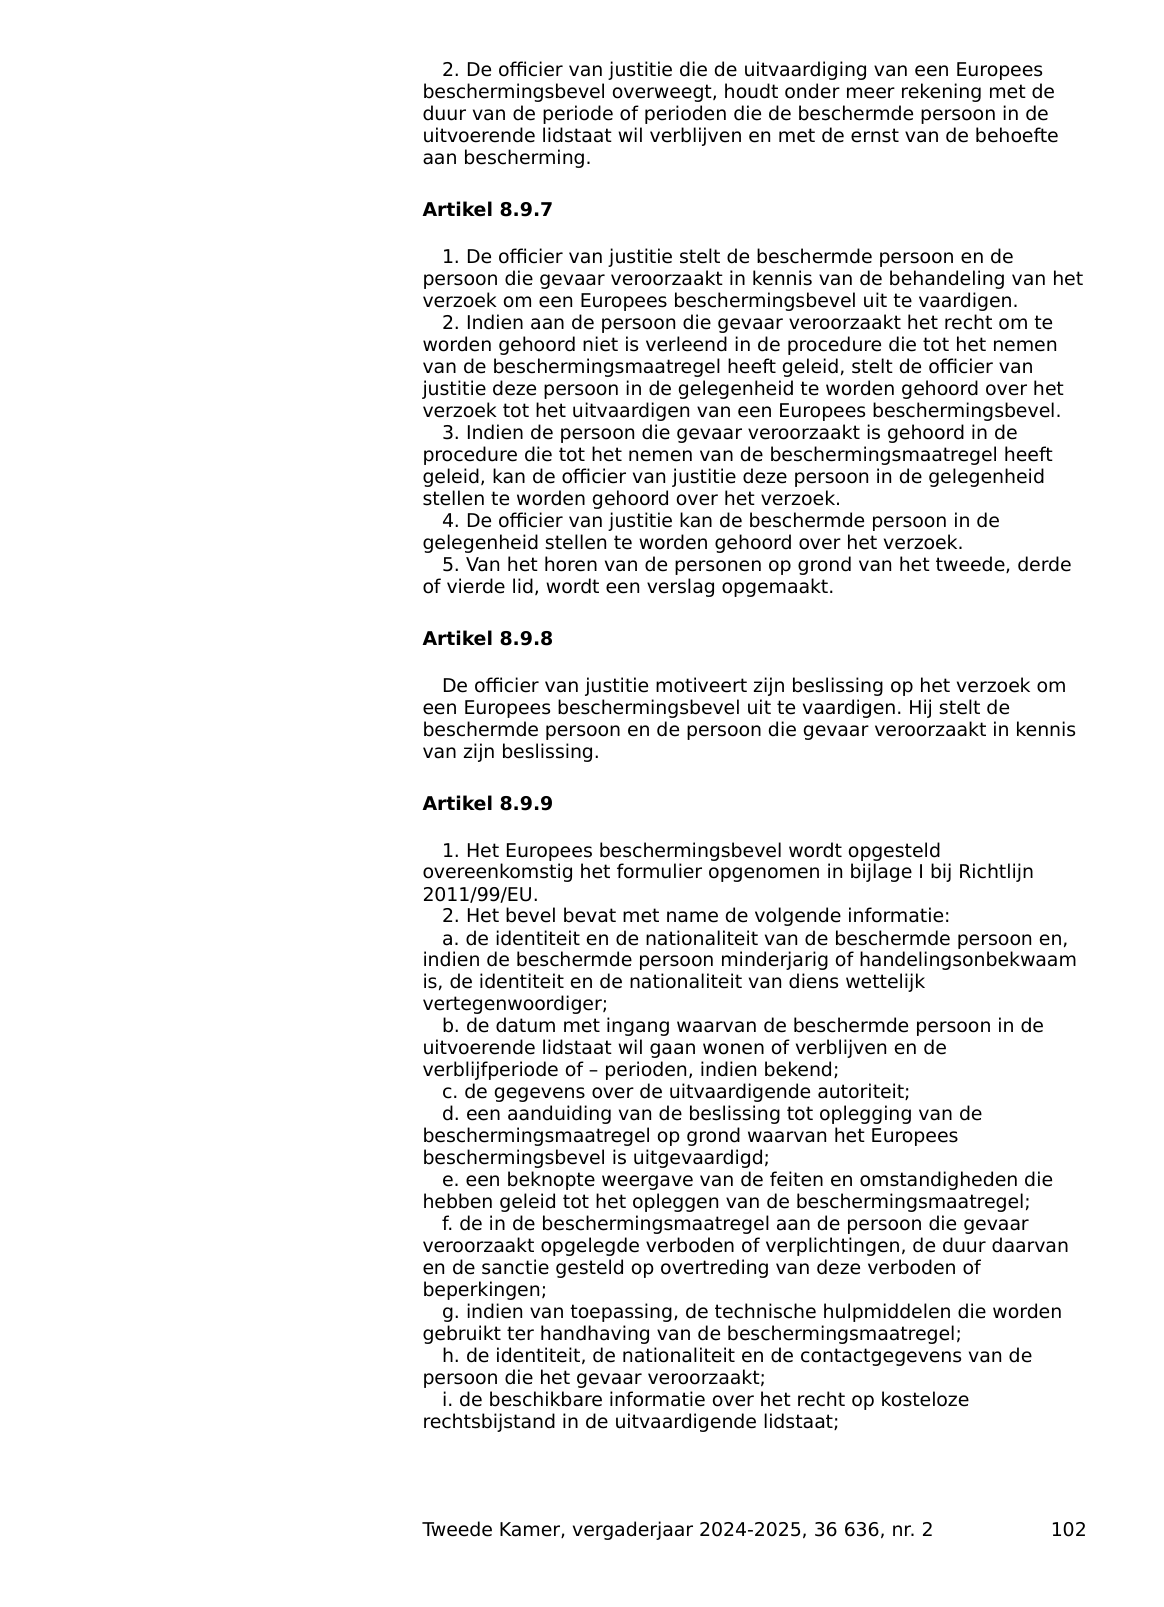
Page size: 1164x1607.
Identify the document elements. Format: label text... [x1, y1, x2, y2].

text 3. Indien de persoon die gevaar veroorzaakt is gehoord in de procedure die tot het nemen van de beschermingsmaatregel heeft geleid, kan de officier van justitie deze persoon in de gelegenheid stellen te worden gehoord over het verzoek. [422, 422, 1087, 510]
text a. de identiteit en de nationaliteit van de beschermde persoon en, indien de beschermde persoon minderjarig of handelingsonbekwaam is, de identiteit en de nationaliteit van diens wettelijk vertegenwoordiger; [422, 927, 1087, 1015]
text De officier van justitie motiveert zijn beslissing op het verzoek om een Europees beschermingsbevel uit te vaardigen. Hij stelt de beschermde persoon en de persoon die gevaar veroorzaakt in kennis van zijn beslissing. [422, 674, 1087, 762]
text 2. De officier van justitie die de uitvaardiging van een Europees beschermingsbevel overweegt, houdt onder meer rekening met de duur van de periode of perioden die de beschermde persoon in de uitvoerende lidstaat wil verblijven en met de ernst van de behoefte aan bescherming. [422, 59, 1087, 169]
text 2. Het bevel bevat met name de volgende informatie: [422, 905, 1087, 927]
text 4. De officier van justitie kan de beschermde persoon in de gelegenheid stellen te worden gehoord over het verzoek. [422, 510, 1087, 554]
text 2. Indien aan de persoon die gevaar veroorzaakt het recht om te worden gehoord niet is verleend in de procedure die tot het nemen van de beschermingsmaatregel heeft geleid, stelt de officier van justitie deze persoon in de gelegenheid te worden gehoord over het verzoek tot het uitvaardigen van een Europees beschermingsbevel. [422, 312, 1087, 422]
text b. de datum met ingang waarvan de beschermde persoon in de uitvoerende lidstaat wil gaan wonen of verblijven en de verblijfperiode of – perioden, indien bekend; [422, 1015, 1087, 1081]
subtitle Artikel 8.9.8 [422, 628, 1087, 649]
text f. de in de beschermingsmaatregel aan de persoon die gevaar veroorzaakt opgelegde verboden of verplichtingen, de duur daarvan en de sanctie gesteld op overtreding van deze verboden of beperkingen; [422, 1213, 1087, 1301]
text 1. De officier van justitie stelt de beschermde persoon en de persoon die gevaar veroorzaakt in kennis van de behandeling van het verzoek om een Europees beschermingsbevel uit te vaardigen. [422, 246, 1087, 312]
subtitle Artikel 8.9.9 [422, 792, 1087, 814]
text c. de gegevens over de uitvaardigende autoriteit; [422, 1081, 1087, 1103]
text h. de identiteit, de nationaliteit en de contactgegevens van de persoon die het gevaar veroorzaakt; [422, 1345, 1087, 1389]
text e. een beknopte weergave van de feiten en omstandigheden die hebben geleid tot het opleggen van de beschermingsmaatregel; [422, 1169, 1087, 1213]
text 5. Van het horen van de personen op grond van het tweede, derde of vierde lid, wordt een verslag opgemaakt. [422, 554, 1087, 598]
subtitle Artikel 8.9.7 [422, 199, 1087, 221]
text 1. Het Europees beschermingsbevel wordt opgesteld overeenkomstig het formulier opgenomen in bijlage I bij Richtlijn 2011/99/EU. [422, 839, 1087, 905]
text d. een aanduiding van de beslissing tot oplegging van de beschermingsmaatregel op grond waarvan het Europees beschermingsbevel is uitgevaardigd; [422, 1103, 1087, 1169]
text g. indien van toepassing, de technische hulpmiddelen die worden gebruikt ter handhaving van de beschermingsmaatregel; [422, 1301, 1087, 1345]
text i. de beschikbare informatie over het recht op kosteloze rechtsbijstand in de uitvaardigende lidstaat; [422, 1389, 1087, 1433]
